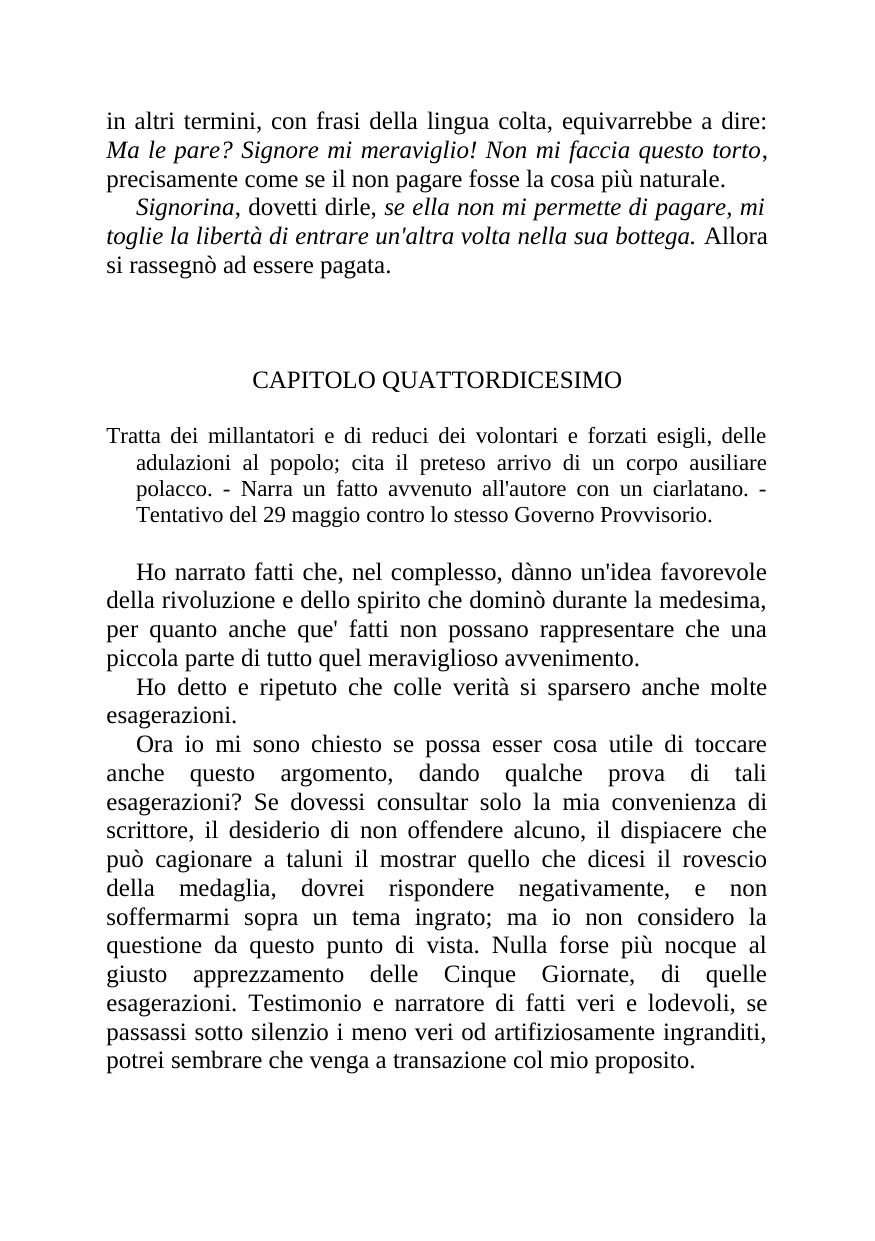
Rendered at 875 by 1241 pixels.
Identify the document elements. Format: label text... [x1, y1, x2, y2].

text Signorina, dovetti dirle, se ella non mi permette di pagare, mi toglie la libertà di entrare un'altra volta nella sua bottega. Allora si rassegnò ad essere pagata. [106, 192, 768, 279]
text CAPITOLO QUATTORDICESIMO [106, 365, 768, 394]
text Ho detto e ripetuto che colle verità si sparsero anche molte esagerazioni. [106, 672, 768, 729]
text Ora io mi sono chiesto se possa esser cosa utile di toccare anche questo argomento, dando qualche prova di tali esagerazioni? Se dovessi consultar solo la mia convenienza di scrittore, il desiderio di non offendere alcuno, il dispiacere che può cagionare a taluni il mostrar quello che dicesi il rovescio della medaglia, dovrei rispondere negativamente, e non soffermarmi sopra un tema ingrato; ma io non considero la questione da questo punto di vista. Nulla forse più nocque al giusto apprezzamento delle Cinque Giornate, di quelle esagerazioni. Testimonio e narratore di fatti veri e lodevoli, se passassi sotto silenzio i meno veri od artifiziosamente ingranditi, potrei sembrare che venga a transazione col mio proposito. [106, 729, 768, 1074]
text in altri termini, con frasi della lingua colta, equivarrebbe a dire: Ma le pare? Signore mi meraviglio! Non mi faccia questo torto, precisamente come se il non pagare fosse la cosa più naturale. [106, 106, 768, 192]
text Tratta dei millantatori e di reduci dei volontari e forzati esigli, delle adulazioni al popolo; cita il preteso arrivo di un corpo ausiliare polacco. - Narra un fatto avvenuto all'autore con un ciarlatano. - Tentativo del 29 maggio contro lo stesso Governo Provvisorio. [106, 422, 768, 528]
text Ho narrato fatti che, nel complesso, dànno un'idea favorevole della rivoluzione e dello spirito che dominò durante la medesima, per quanto anche que' fatti non possano rappresentare che una piccola parte di tutto quel meraviglioso avvenimento. [106, 557, 768, 672]
